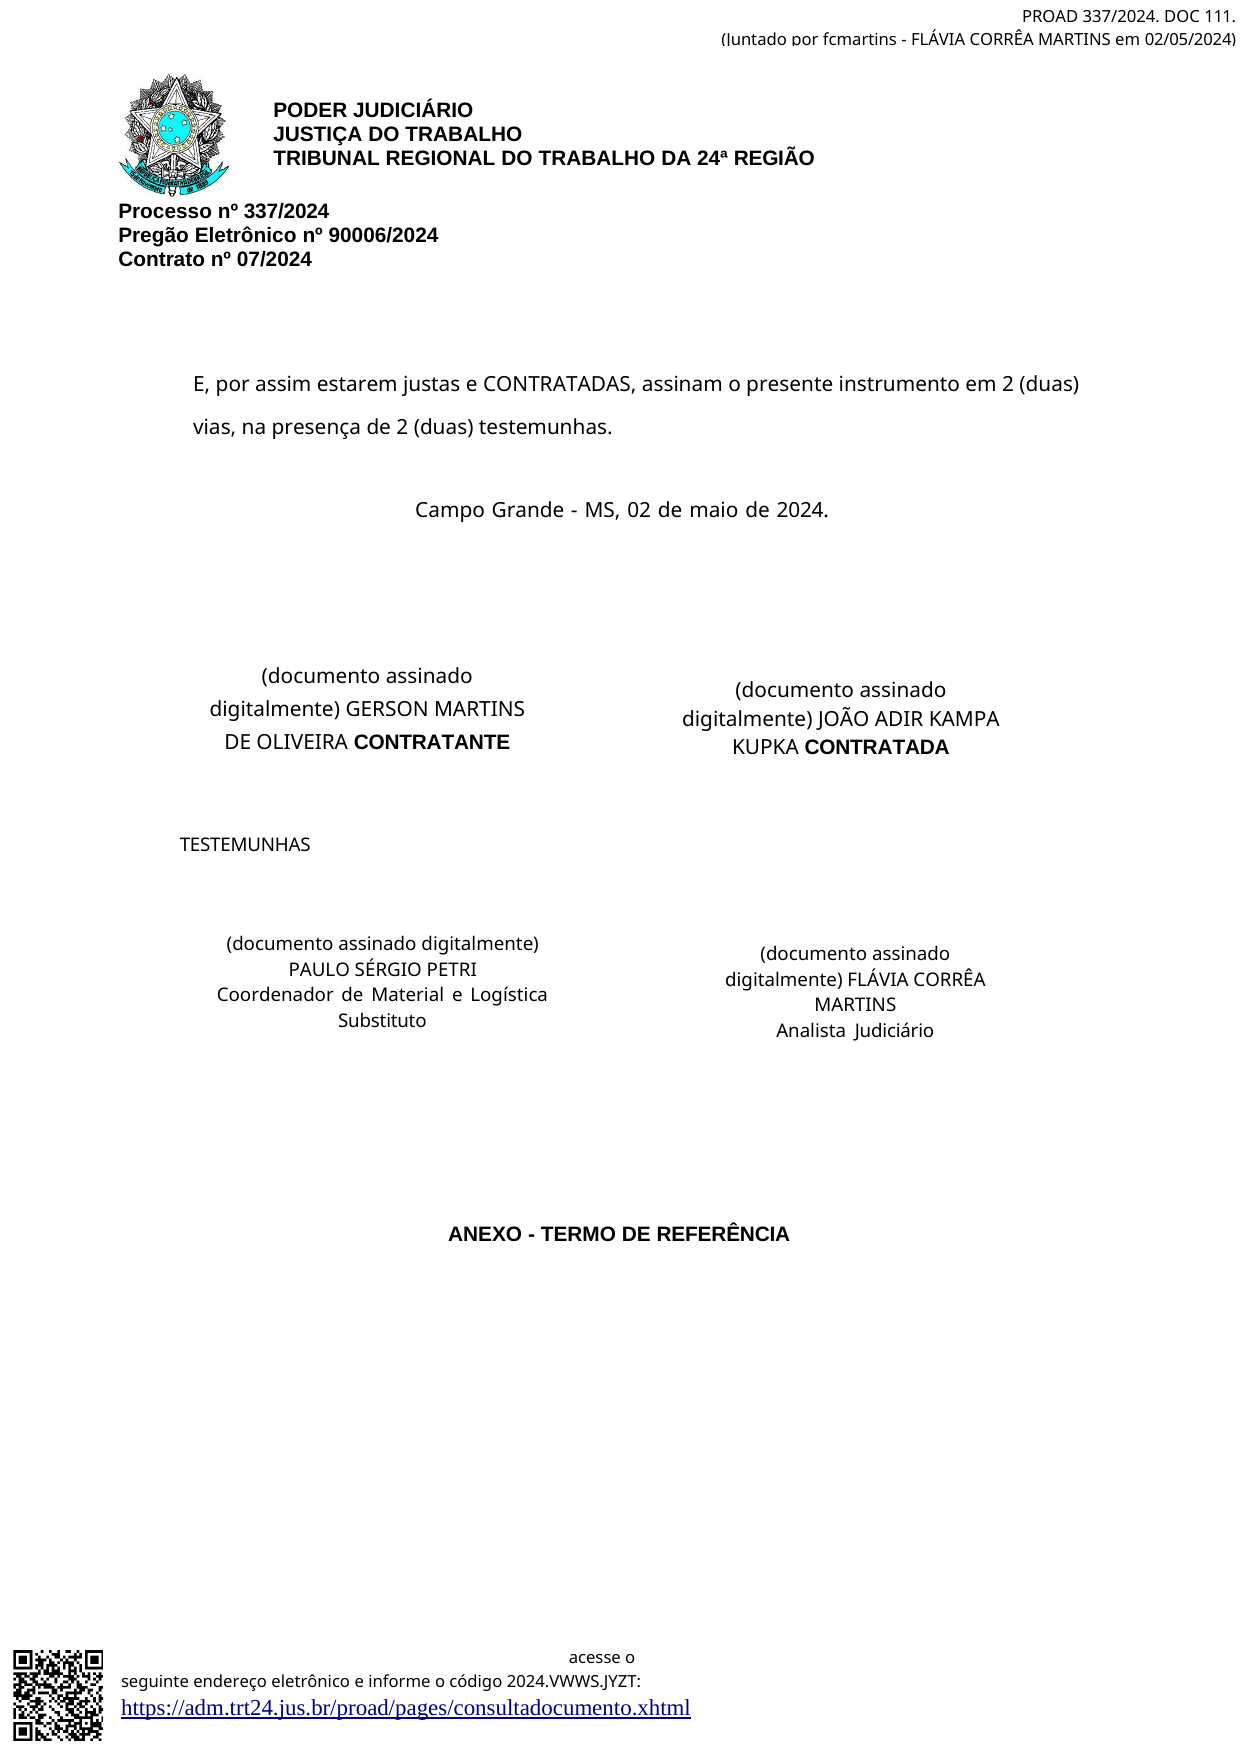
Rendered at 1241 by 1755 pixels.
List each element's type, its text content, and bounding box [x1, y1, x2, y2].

text ANEXO - TERMO DE REFERÊNCIA [448, 1222, 1241, 1246]
text (documento assinado digitalmente) GERSON MARTINS DE OLIVEIRA CONTRATANTE [198, 662, 536, 756]
text Coordenador de Material e Logística Substituto [172, 982, 592, 1033]
text TESTEMUNHAS [179, 831, 1241, 857]
text E, por assim estarem justas e CONTRATADAS, assinam o presente instrumento em 2 (duas) vias, na presença de 2 (duas) testemunhas. [193, 369, 1125, 440]
text Campo Grande - MS, 02 de maio de 2024. [415, 495, 1241, 523]
text (documento assinado digitalmente) FLÁVIA CORRÊA MARTINS [702, 941, 1008, 1017]
text (documento assinado digitalmente) PAULO SÉRGIO PETRI [207, 931, 558, 982]
text (documento assinado digitalmente) JOÃO ADIR KAMPA KUPKA CONTRATADA [671, 676, 1010, 761]
text Analista Judiciário [629, 1017, 1082, 1043]
